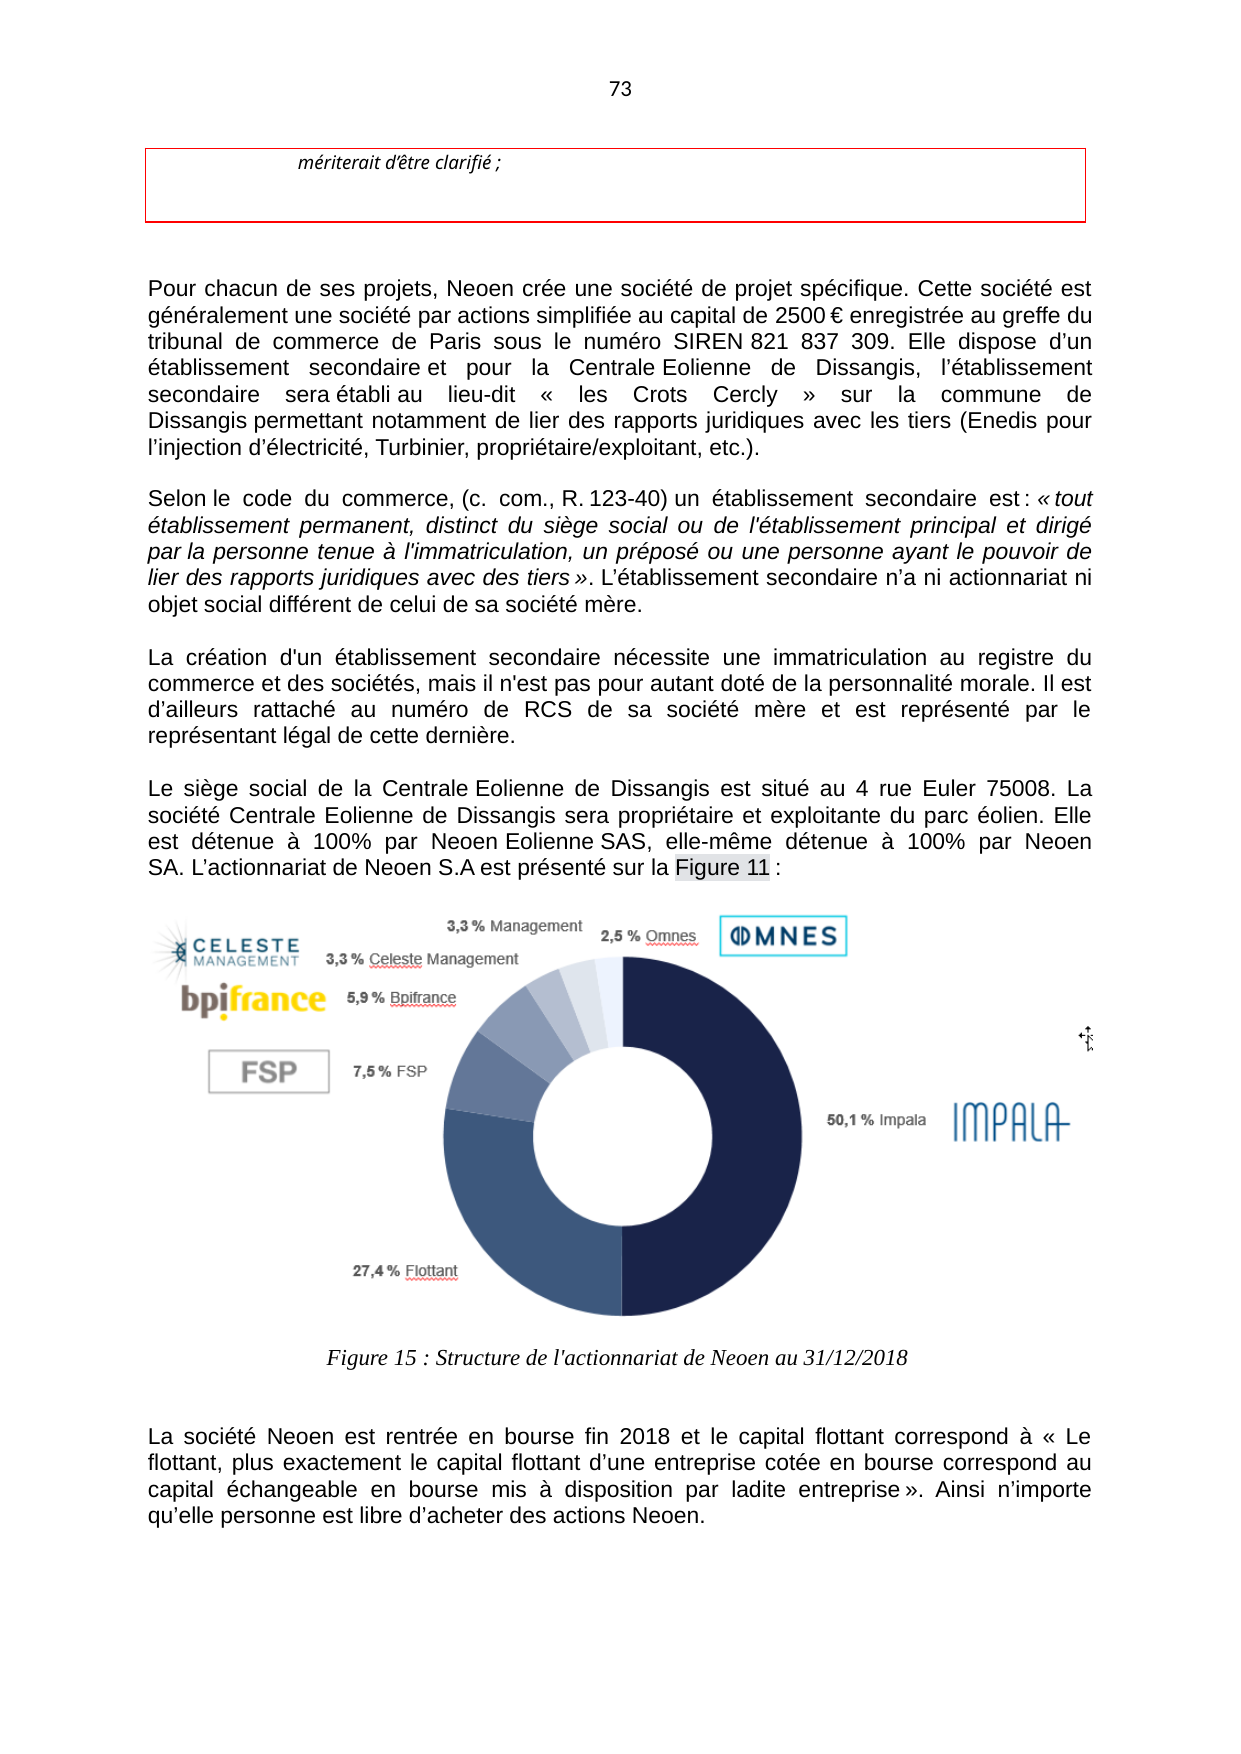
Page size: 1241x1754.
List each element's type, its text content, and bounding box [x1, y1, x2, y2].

table_cell mériterait d’être clarifié ; [146, 149, 1085, 221]
text Pour chacun de ses projets, Neoen crée une société de projet spécifique. Cette société est généralement une société par actions simplifiée au capital de 2500 € enregistrée au greffe du tribunal de commerce de Paris sous le numéro SIREN 821 837 309. Elle dispose d’un établissement secondaire et pour la Centrale Eolienne de Dissangis, l’établissement secondaire sera établi au lieu-dit « les Crots Cercly » sur la commune de Dissangis permettant notamment de lier des rapports juridiques avec les tiers (Enedis pour l’injection d’électricité, Turbinier, propriétaire/exploitant, etc.). [148, 275, 1093, 460]
text Figure 15 : Structure de l'actionnariat de Neoen au 31/12/2018 [148, 1344, 1093, 1370]
text La société Neoen est rentrée en bourse fin 2018 et le capital flottant correspond à « Le flottant, plus exactement le capital flottant d’une entreprise cotée en bourse correspond au capital échangeable en bourse mis à disposition par ladite entreprise ». Ainsi n’importe qu’elle personne est libre d’acheter des actions Neoen. [148, 1423, 1093, 1528]
text La création d'un établissement secondaire nécessite une immatriculation au registre du commerce et des sociétés, mais il n'est pas pour autant doté de la personnalité morale. Il est d’ailleurs rattaché au numéro de RCS de sa société mère et est représenté par le représentant légal de cette dernière. [148, 643, 1093, 749]
picture [147, 907, 1093, 1339]
text Selon le code du commerce, (c. com., R. 123-40) un établissement secondaire est : « tout établissement permanent, distinct du siège social ou de l'établissement principal et dirigé par la personne tenue à l'immatriculation, un préposé ou une personne ayant le pouvoir de lier des rapports juridiques avec des tiers ». L’établissement secondaire n’a ni actionnariat ni objet social différent de celui de sa société mère. [148, 485, 1093, 617]
text Le siège social de la Centrale Eolienne de Dissangis est situé au 4 rue Euler 75008. La société Centrale Eolienne de Dissangis sera propriétaire et exploitante du parc éolien. Elle est détenue à 100% par Neoen Eolienne SAS, elle-même détenue à 100% par Neoen SA. L’actionnariat de Neoen S.A est présenté sur la Figure 11 : [148, 775, 1093, 881]
